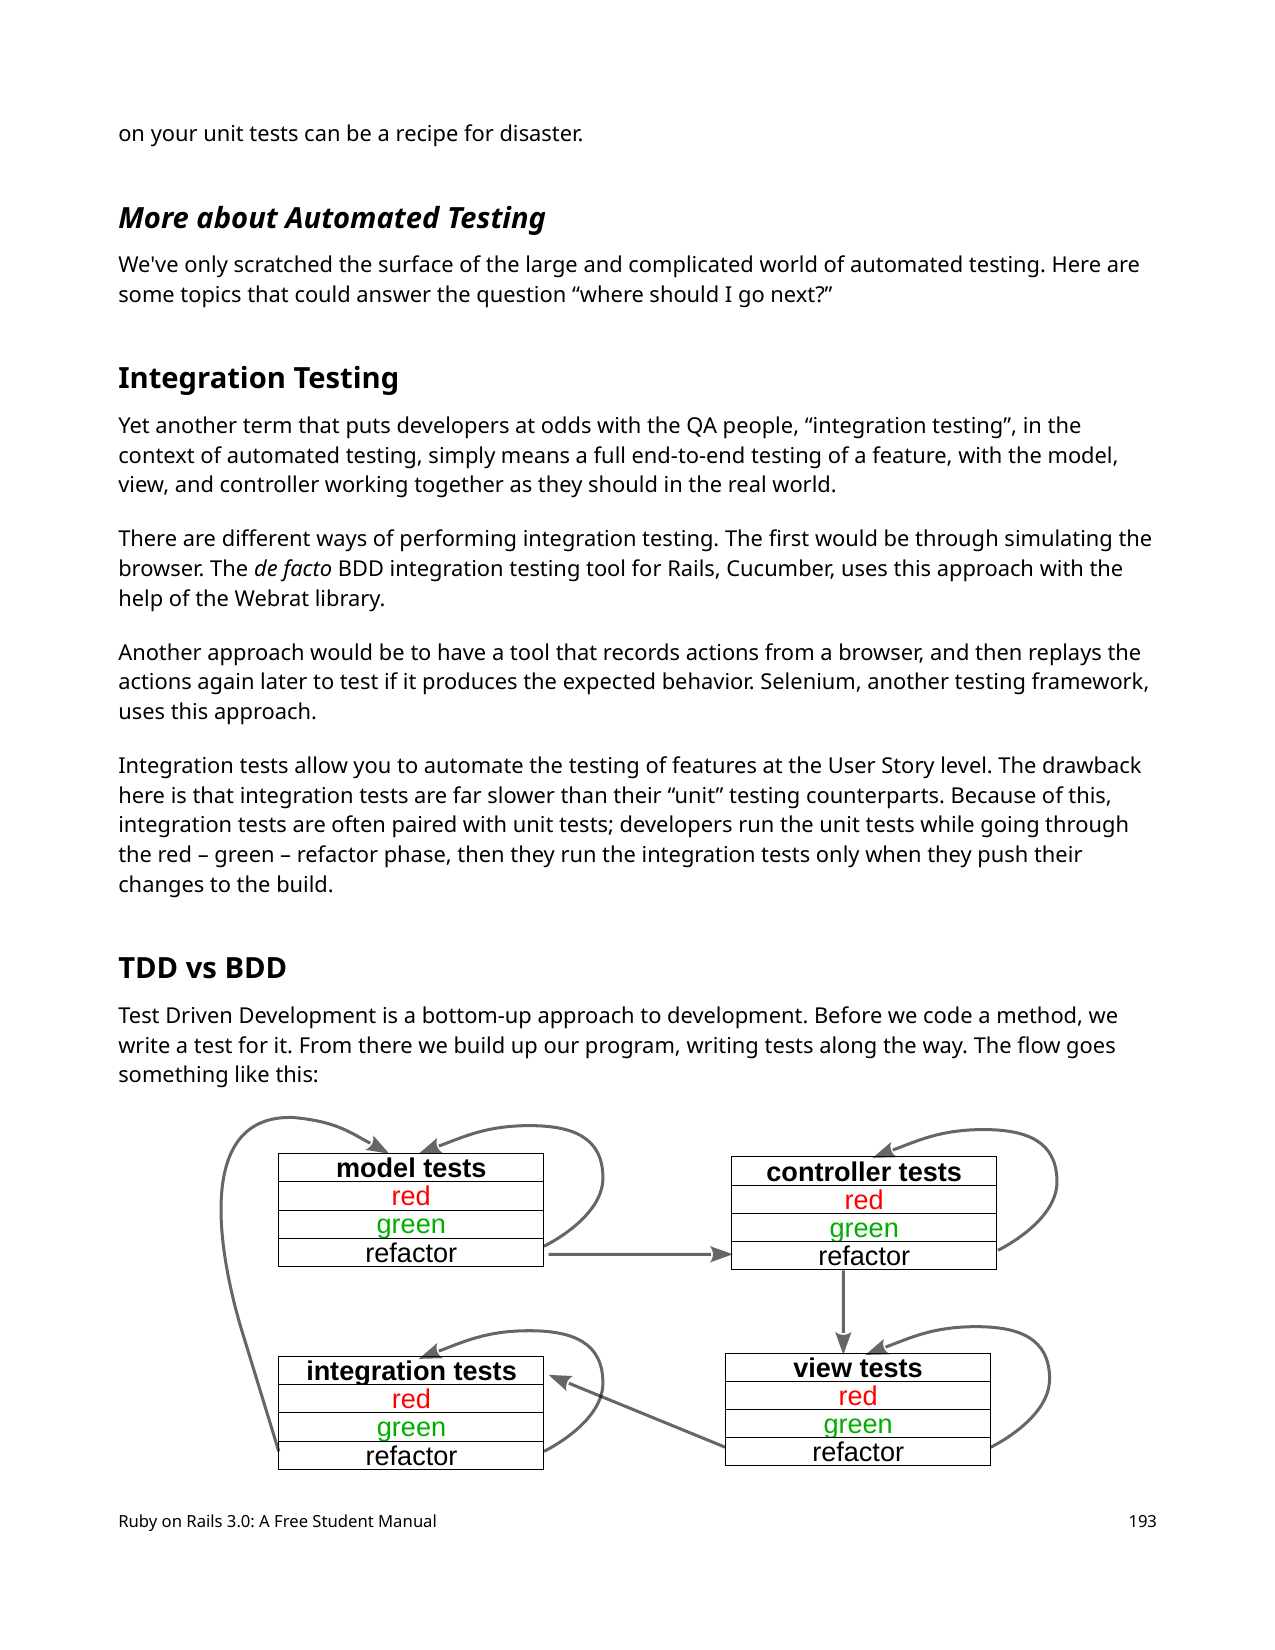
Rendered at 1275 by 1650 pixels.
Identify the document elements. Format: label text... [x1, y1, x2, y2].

text Integration tests allow you to automate the testing of features at the User Story level. The drawback here is that integration tests are far slower than their “unit” testing counterparts. Because of this, integration tests are often paired with unit tests; developers run the unit tests while going through the red – green – refactor phase, then they run the integration tests only when they push their changes to the build. [118, 750, 1157, 899]
text There are different ways of performing integration testing. The first would be through simulating the browser. The de facto BDD integration testing tool for Rails, Cucumber, uses this approach with the help of the Webrat library. [118, 523, 1157, 612]
text on your unit tests can be a recipe for disaster. [118, 118, 1157, 148]
text We've only scratched the surface of the large and complicated world of automated testing. Here are some topics that could answer the question “where should I go next?” [118, 249, 1157, 309]
text Yet another term that puts developers at odds with the QA people, “integration testing”, in the context of automated testing, simply means a full end-to-end testing of a feature, with the model, view, and controller working together as they should in the real world. [118, 410, 1157, 499]
subtitle TDD vs BDD [118, 948, 1157, 987]
text Another approach would be to have a tool that records actions from a browser, and then replays the actions again later to test if it produces the expected behavior. Selenium, another testing framework, uses this approach. [118, 636, 1157, 726]
subtitle Integration Testing [118, 358, 1157, 397]
text Test Driven Development is a bottom-up approach to development. Before we code a method, we write a test for it. From there we build up our program, writing tests along the way. The flow goes something like this: [118, 1000, 1157, 1089]
subtitle More about Automated Testing [118, 197, 1157, 237]
